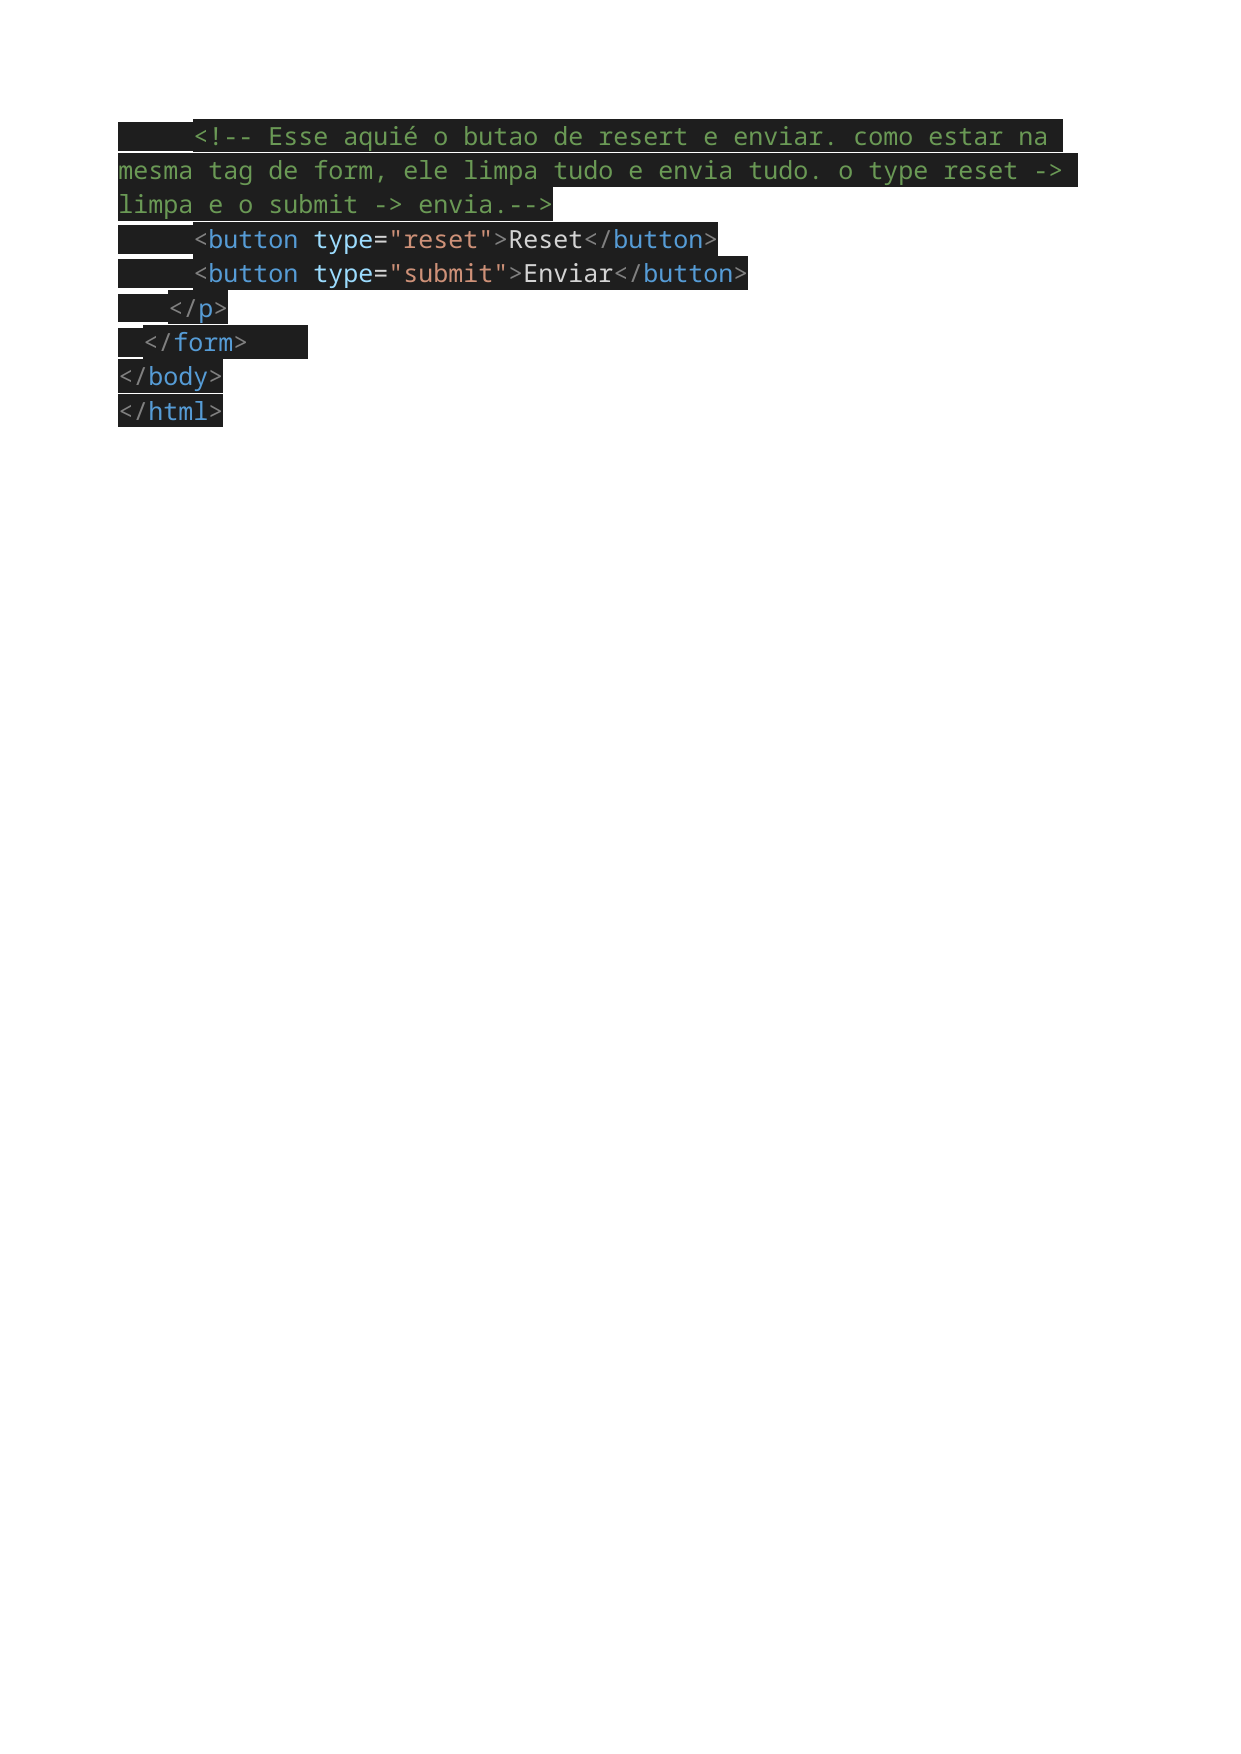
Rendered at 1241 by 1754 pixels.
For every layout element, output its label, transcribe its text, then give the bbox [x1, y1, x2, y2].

text </p> [118, 290, 1122, 324]
text </body> [118, 359, 1122, 393]
text </html> [118, 393, 1122, 427]
text <button type="reset">Reset</button> [118, 221, 1122, 256]
text </form> [118, 324, 1122, 359]
text <!-- Esse aquié o butao de resert e enviar. como estar na mesma tag de form, ele limpa tudo e envia tudo. o type reset -> limpa e o submit -> envia.--> [118, 118, 1122, 221]
text <button type="submit">Enviar</button> [118, 256, 1122, 290]
